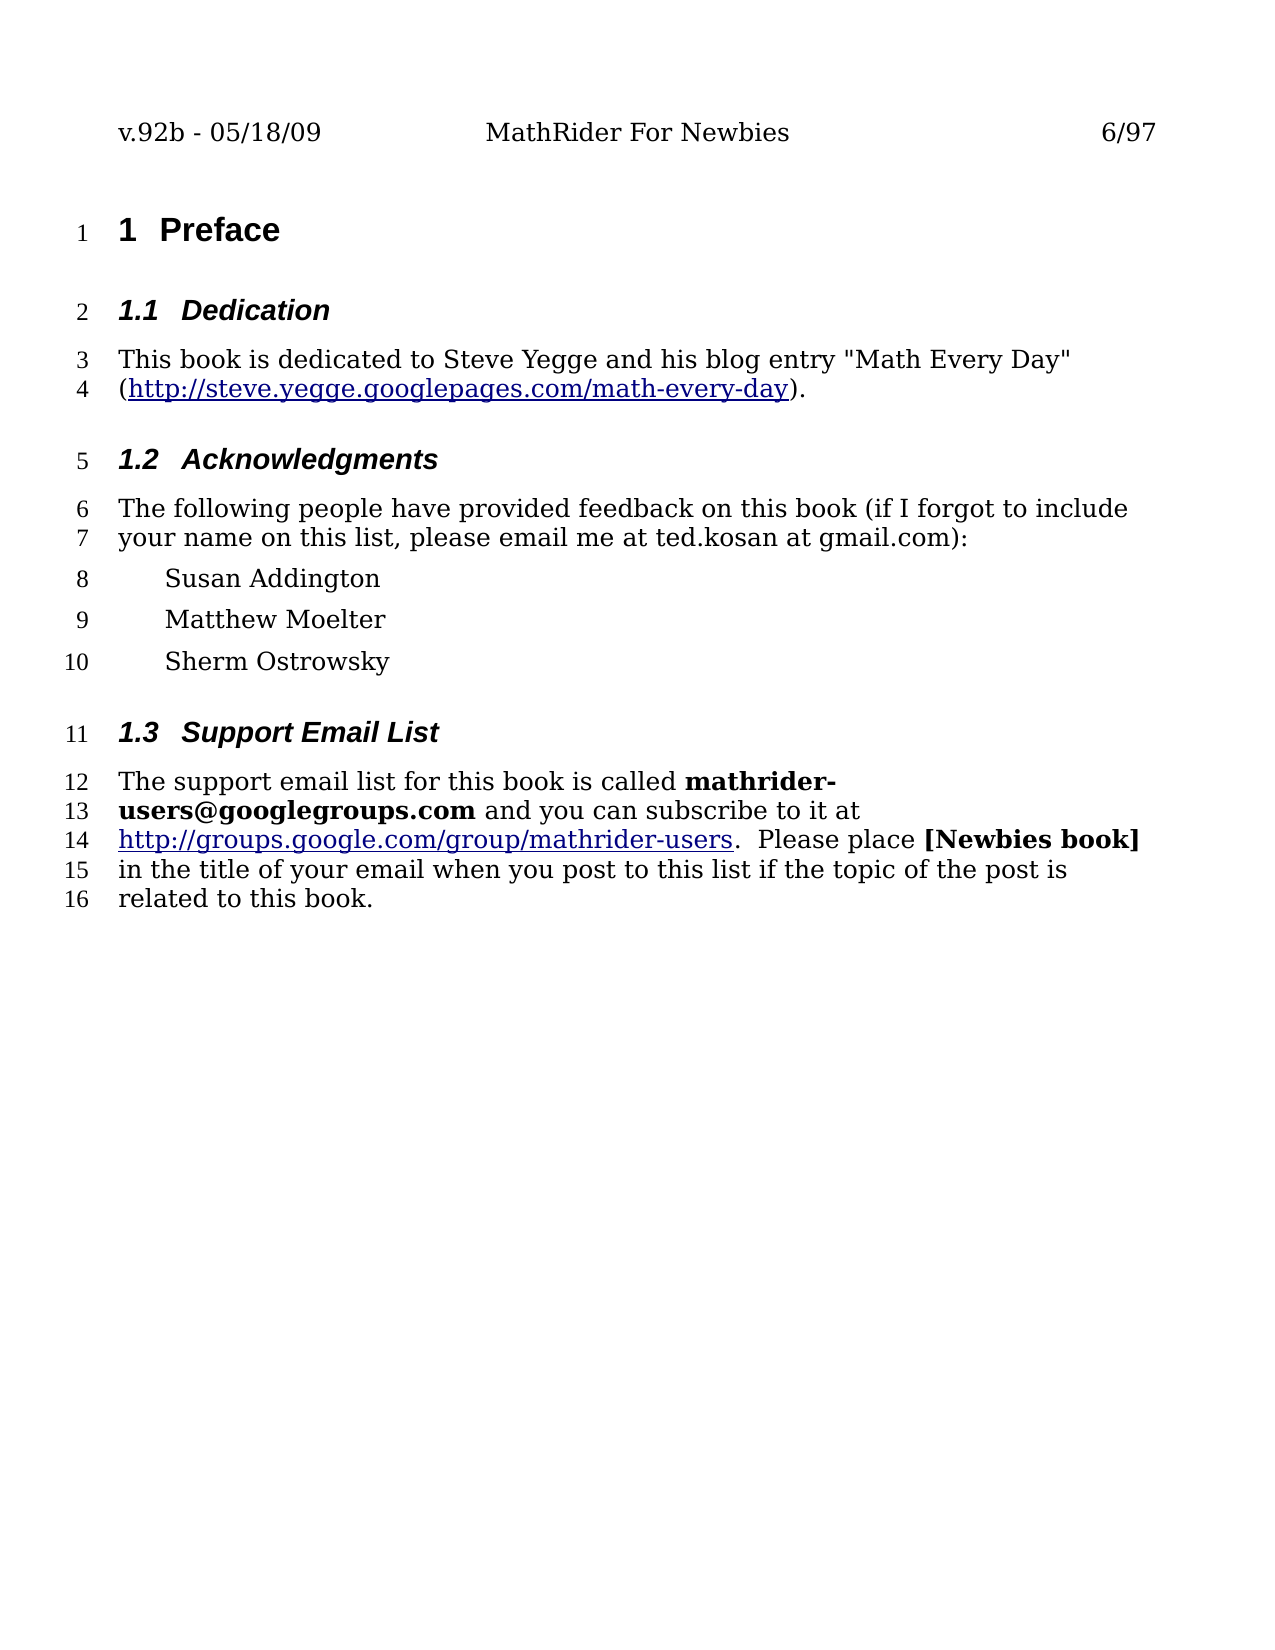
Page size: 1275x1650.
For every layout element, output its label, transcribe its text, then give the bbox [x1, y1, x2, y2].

text The following people have provided feedback on this book (if I forgot to include your name on this list, please email me at ted.kosan at gmail.com): [118, 494, 1157, 552]
subtitle Support Email List [118, 715, 1157, 749]
text Sherm Ostrowsky [164, 647, 1157, 676]
text Matthew Moelter [164, 606, 1157, 635]
text This book is dedicated to Steve Yegge and his blog entry "Math Every Day" (http://steve.yegge.googlepages.com/math-every-day). [118, 345, 1157, 403]
subtitle Preface [118, 210, 1157, 248]
text Susan Addington [164, 564, 1157, 593]
subtitle Acknowledgments [118, 442, 1157, 476]
text The support email list for this book is called mathrider-users@googlegroups.com and you can subscribe to it at http://groups.google.com/group/mathrider-users. Please place [Newbies book] in the title of your email when you post to this list if the topic of the post is related to this book. [118, 767, 1157, 913]
subtitle Dedication [118, 293, 1157, 327]
